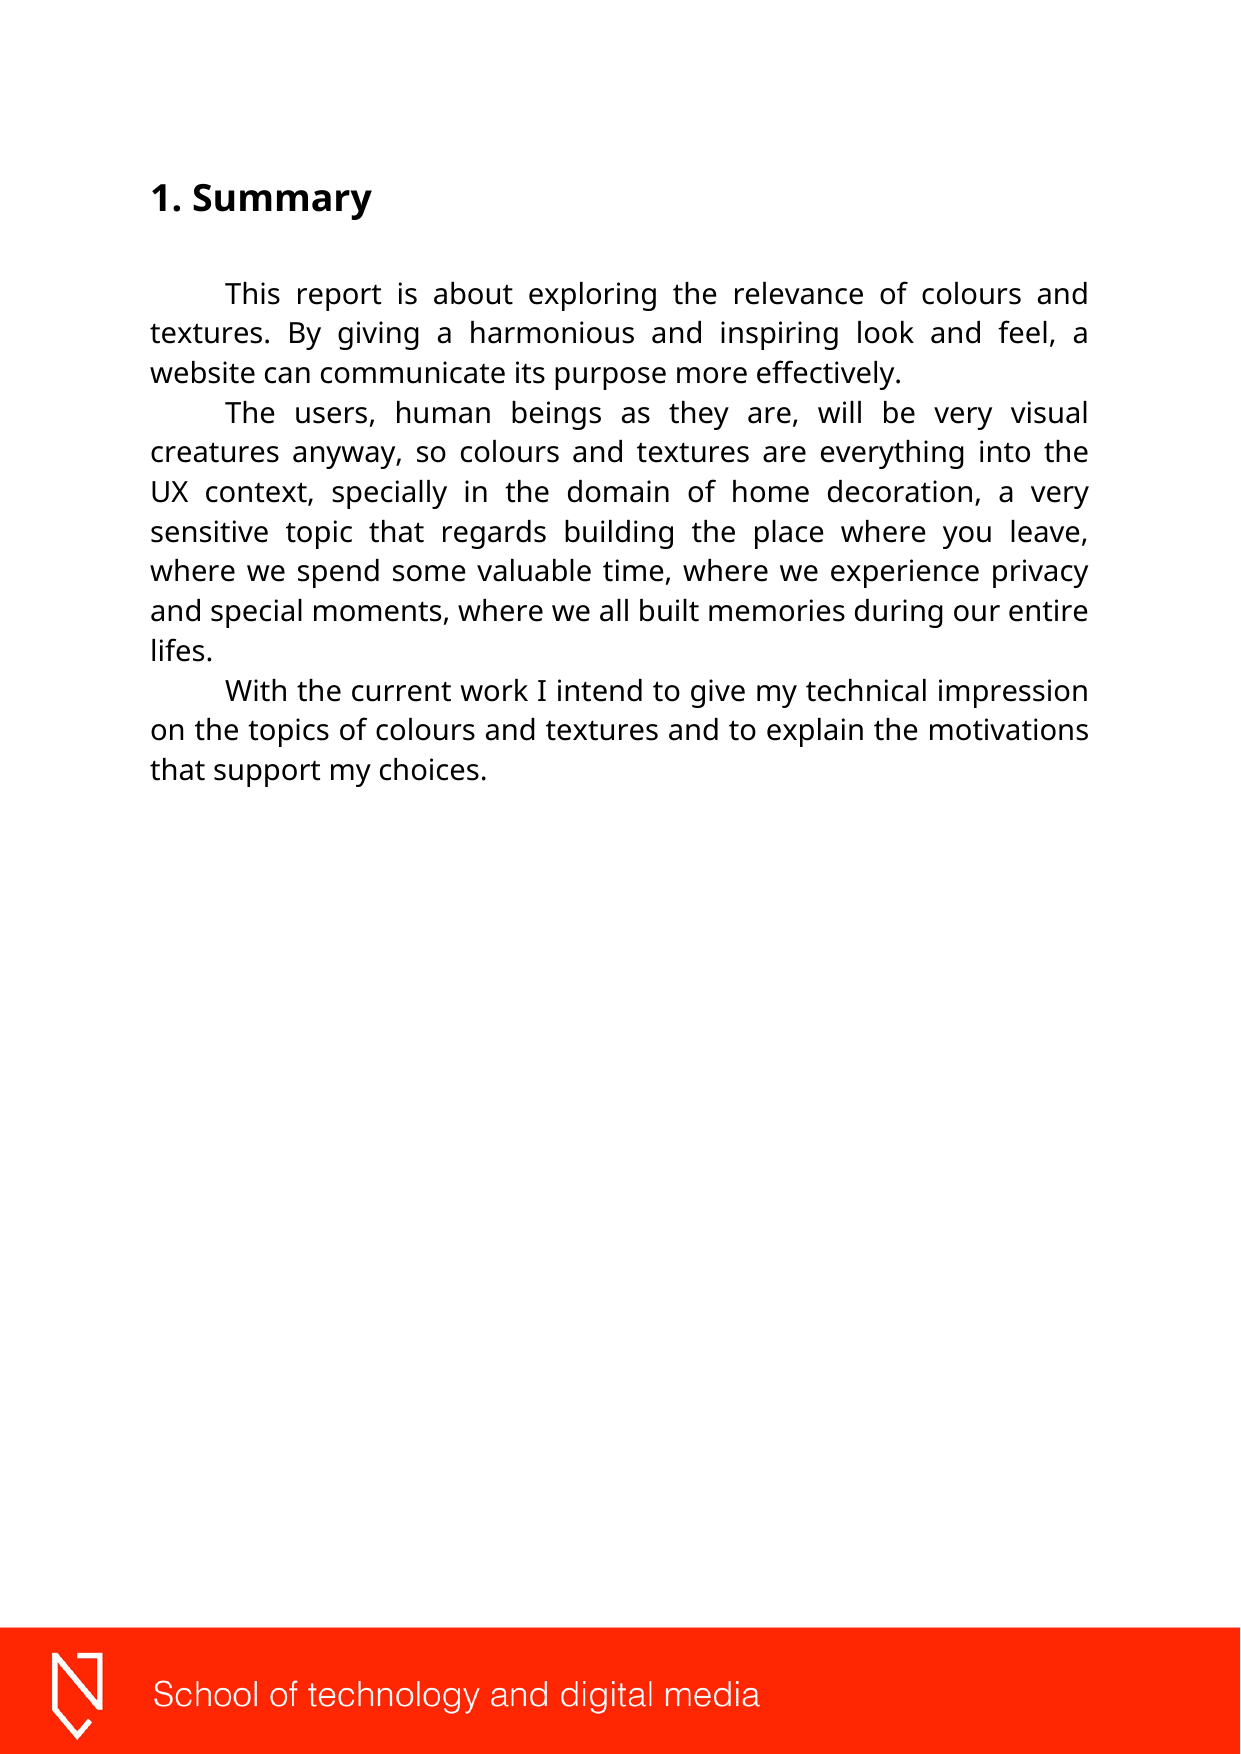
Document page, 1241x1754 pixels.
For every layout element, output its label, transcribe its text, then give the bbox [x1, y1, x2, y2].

subtitle 1. Summary [150, 171, 1090, 222]
text This report is about exploring the relevance of colours and textures. By giving a harmonious and inspiring look and feel, a website can communicate its purpose more effectively. [150, 273, 1090, 392]
text With the current work I intend to give my technical impression on the topics of colours and textures and to explain the motivations that support my choices. [150, 670, 1090, 789]
picture [0, 1618, 1241, 1754]
text The users, human beings as they are, will be very visual creatures anyway, so colours and textures are everything into the UX context, specially in the domain of home decoration, a very sensitive topic that regards building the place where you leave, where we spend some valuable time, where we experience privacy and special moments, where we all built memories during our entire lifes. [150, 392, 1090, 670]
